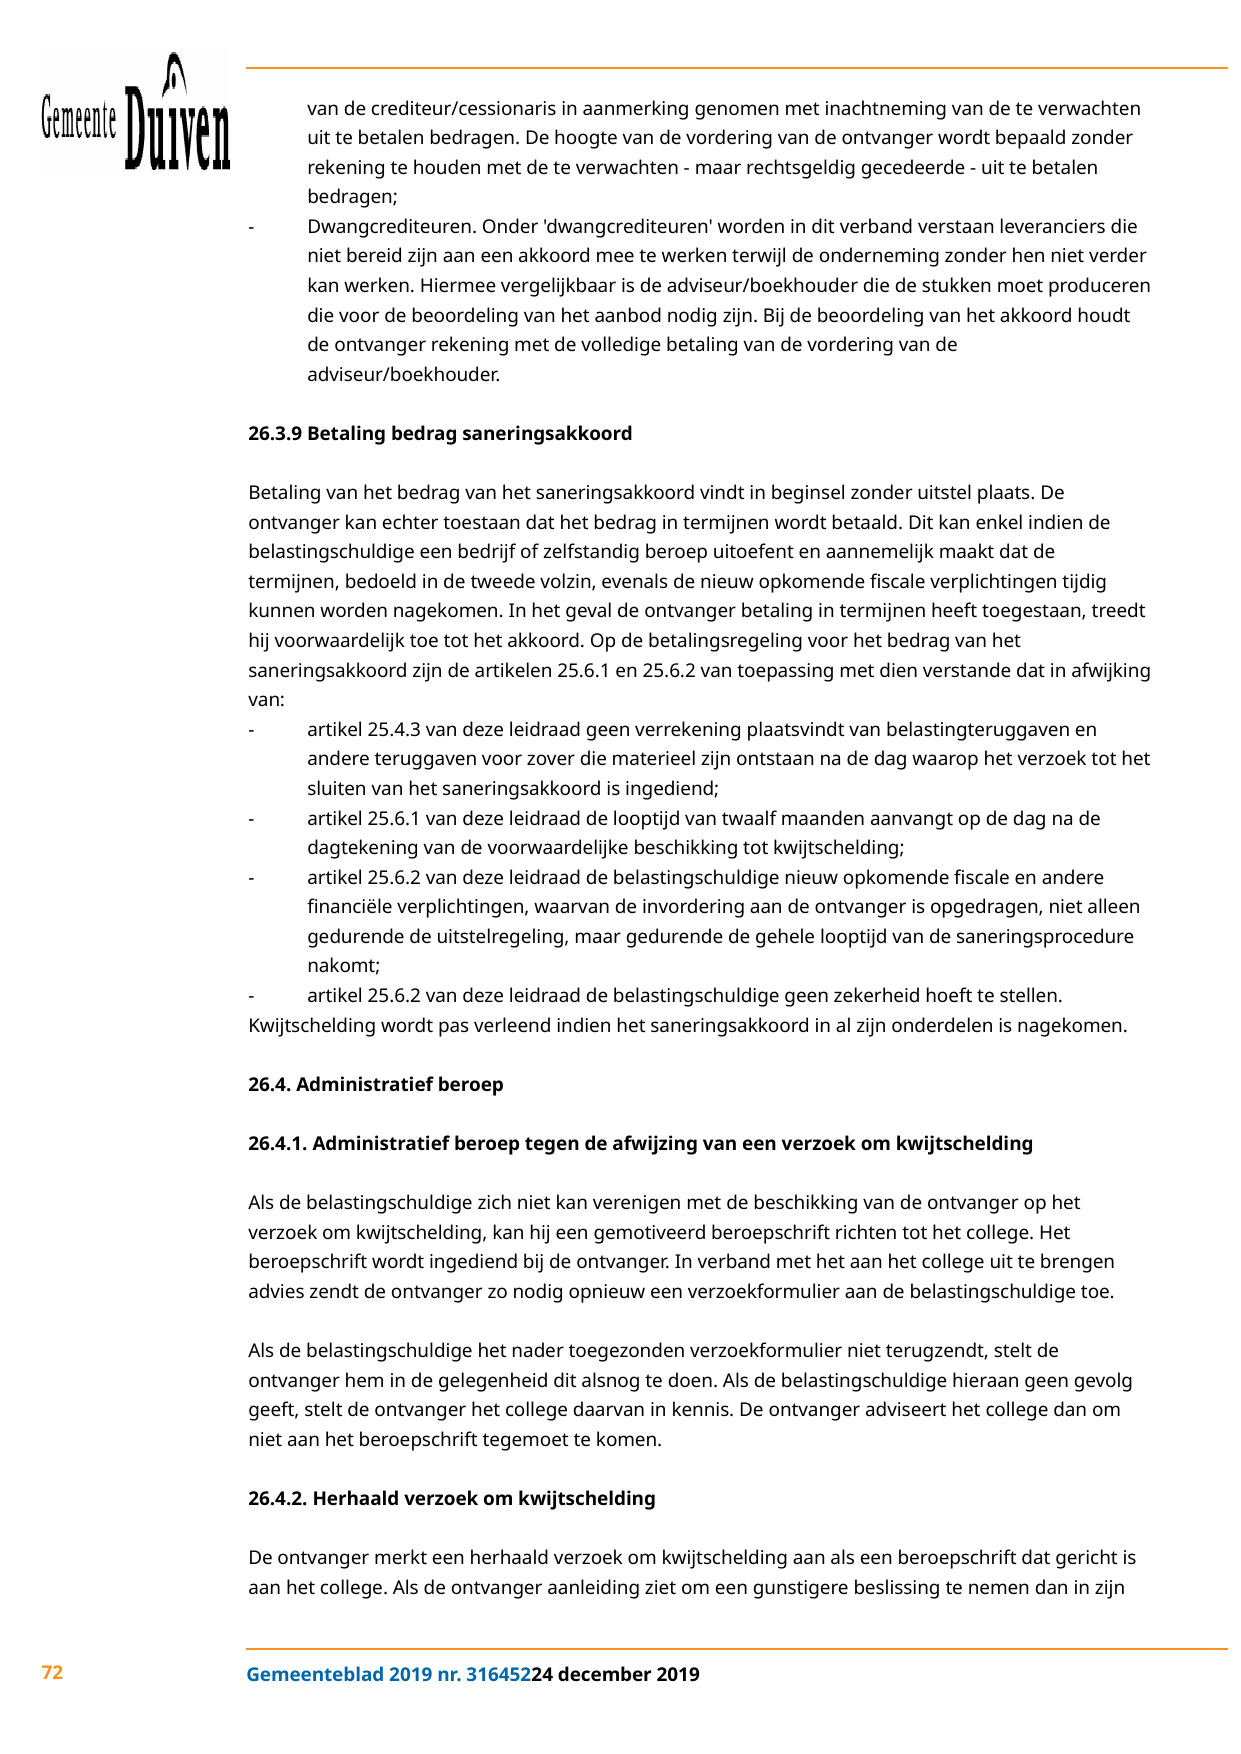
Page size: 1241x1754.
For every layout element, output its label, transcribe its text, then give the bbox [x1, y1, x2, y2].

text Als de belastingschuldige zich niet kan verenigen met de beschikking van de ontvanger op het verzoek om kwijtschelding, kan hij een gemotiveerd beroepschrift richten tot het college. Het beroepschrift wordt ingediend bij de ontvanger. In verband met het aan het college uit te brengen advies zendt de ontvanger zo nodig opnieuw een verzoekformulier aan de belastingschuldige toe. [248, 1189, 1152, 1304]
text Als de belastingschuldige het nader toegezonden verzoekformulier niet terugzendt, stelt de ontvanger hem in de gelegenheid dit alsnog te doen. Als de belastingschuldige hieraan geen gevolg geeft, stelt de ontvanger het college daarvan in kennis. De ontvanger adviseert het college dan om niet aan het beroepschrift tegemoet te komen. [248, 1337, 1152, 1452]
list Dwangcrediteuren. Onder 'dwangcrediteuren' worden in dit verband verstaan leveranciers die niet bereid zijn aan een akkoord mee te werken terwijl de onderneming zonder hen niet verder kan werken. Hiermee vergelijkbaar is de adviseur/boekhouder die de stukken moet produceren die voor de beoordeling van het aanbod nodig zijn. Bij de beoordeling van het akkoord houdt de ontvanger rekening met de volledige betaling van de vordering van de adviseur/boekhouder. [248, 213, 1152, 387]
text Kwijtschelding wordt pas verleend indien het saneringsakkoord in al zijn onderdelen is nagekomen. [248, 1012, 1152, 1038]
list van de crediteur/cessionaris in aanmerking genomen met inachtneming van de te verwachten uit te betalen bedragen. De hoogte van de vordering van de ontvanger wordt bepaald zonder rekening te houden met de te verwachten - maar rechtsgeldig gecedeerde - uit te betalen bedragen; [248, 95, 1152, 209]
list artikel 25.6.1 van deze leidraad de looptijd van twaalf maanden aanvangt op de dag na de dagtekening van de voorwaardelijke beschikking tot kwijtschelding; [248, 805, 1152, 860]
picture [41, 47, 231, 172]
list artikel 25.4.3 van deze leidraad geen verrekening plaatsvindt van belastingteruggaven en andere teruggaven voor zover die materieel zijn ontstaan na de dag waarop het verzoek tot het sluiten van het saneringsakkoord is ingediend; [248, 716, 1152, 801]
text 26.4. Administratief beroep [248, 1071, 1152, 1097]
text De ontvanger merkt een herhaald verzoek om kwijtschelding aan als een beroepschrift dat gericht is aan het college. Als de ontvanger aanleiding ziet om een gunstigere beslissing te nemen dan in zijn [248, 1544, 1152, 1600]
text 26.3.9 Betaling bedrag saneringsakkoord [248, 420, 1152, 446]
list artikel 25.6.2 van deze leidraad de belastingschuldige nieuw opkomende fiscale en andere financiële verplichtingen, waarvan de invordering aan de ontvanger is opgedragen, niet alleen gedurende de uitstelregeling, maar gedurende de gehele looptijd van de saneringsprocedure nakomt; [248, 864, 1152, 978]
text 26.4.1. Administratief beroep tegen de afwijzing van een verzoek om kwijtschelding [248, 1130, 1152, 1156]
text 26.4.2. Herhaald verzoek om kwijtschelding [248, 1485, 1152, 1511]
text Betaling van het bedrag van het saneringsakkoord vindt in beginsel zonder uitstel plaats. De ontvanger kan echter toestaan dat het bedrag in termijnen wordt betaald. Dit kan enkel indien de belastingschuldige een bedrijf of zelfstandig beroep uitoefent en aannemelijk maakt dat de termijnen, bedoeld in de tweede volzin, evenals de nieuw opkomende fiscale verplichtingen tijdig kunnen worden nagekomen. In het geval de ontvanger betaling in termijnen heeft toegestaan, treedt hij voorwaardelijk toe tot het akkoord. Op de betalingsregeling voor het bedrag van het saneringsakkoord zijn de artikelen 25.6.1 en 25.6.2 van toepassing met dien verstande dat in afwijking van: [248, 479, 1152, 712]
list artikel 25.6.2 van deze leidraad de belastingschuldige geen zekerheid hoeft te stellen. [248, 982, 1152, 1008]
